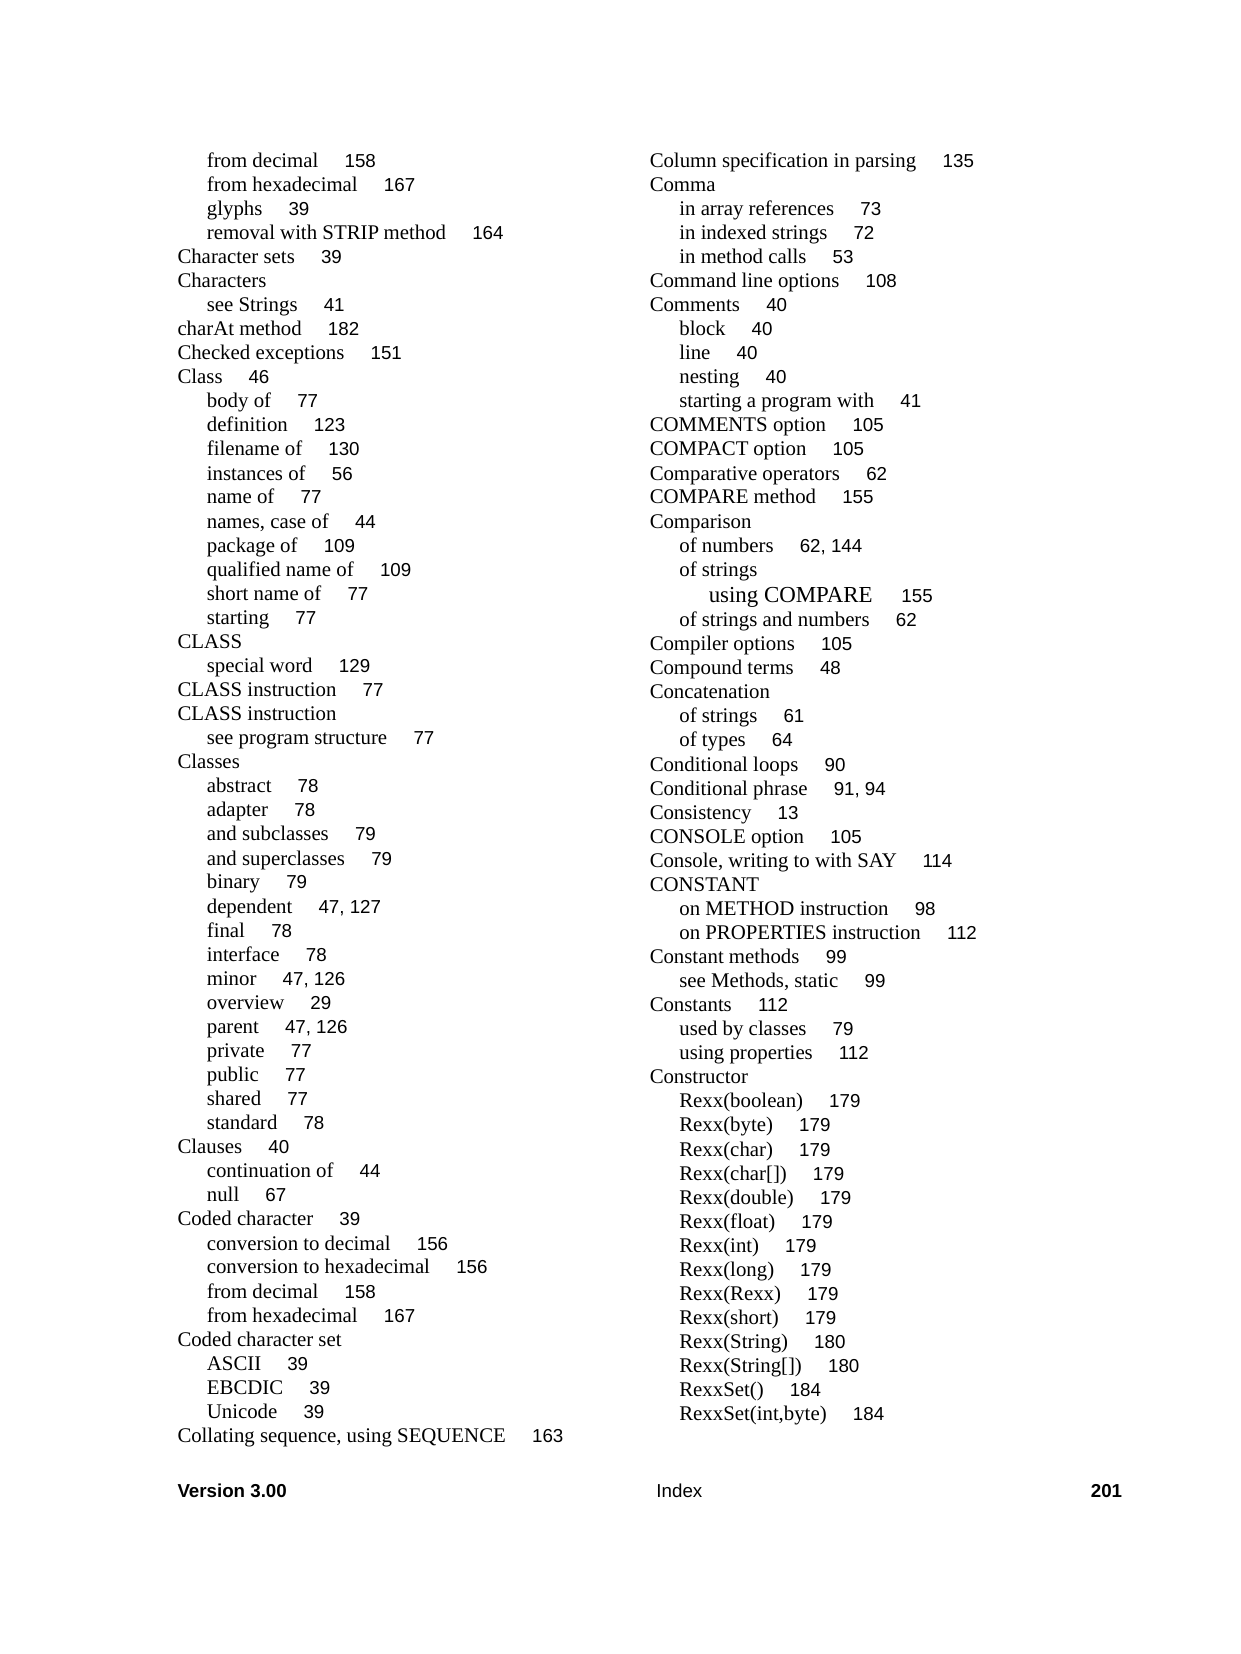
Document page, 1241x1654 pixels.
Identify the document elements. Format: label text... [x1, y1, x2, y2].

text line 40 [679, 340, 1122, 364]
text of strings 61 [679, 703, 1122, 727]
text Classes [177, 749, 649, 773]
text Rexx(int) 179 [679, 1233, 1122, 1257]
text in array references 73 [679, 196, 1122, 220]
text CLASS instruction [177, 701, 649, 725]
text Rexx(short) 179 [679, 1305, 1122, 1329]
text Coded character set [177, 1327, 649, 1351]
text of strings [679, 557, 1122, 581]
text see program structure 77 [207, 725, 649, 749]
text Rexx(long) 179 [679, 1257, 1122, 1281]
text Comma [649, 172, 1122, 196]
text qualified name of 109 [207, 557, 649, 581]
text filename of 130 [207, 436, 649, 460]
text and superclasses 79 [207, 845, 649, 869]
text Coded character 39 [177, 1206, 649, 1230]
text glyphs 39 [207, 196, 649, 220]
text from decimal 158 [207, 1278, 649, 1303]
text CONSOLE option 105 [649, 824, 1122, 848]
text Rexx(double) 179 [679, 1184, 1122, 1209]
text Compound terms 48 [649, 655, 1122, 679]
text instances of 56 [207, 460, 649, 484]
text final 78 [207, 918, 649, 942]
text continuation of 44 [207, 1158, 649, 1182]
text definition 123 [207, 412, 649, 436]
text minor 47, 126 [207, 966, 649, 990]
text Checked exceptions 151 [177, 340, 649, 364]
text from hexadecimal 167 [207, 172, 649, 196]
text EBCDIC 39 [207, 1375, 649, 1399]
text of numbers 62, 144 [679, 533, 1122, 557]
text Character sets 39 [177, 244, 649, 268]
text Concatenation [649, 679, 1122, 703]
text Constructor [649, 1064, 1122, 1088]
text charAt method 182 [177, 316, 649, 340]
text conversion to decimal 156 [207, 1230, 649, 1254]
text dependent 47, 127 [207, 893, 649, 918]
text using properties 112 [679, 1040, 1122, 1064]
text special word 129 [207, 653, 649, 677]
text null 67 [207, 1182, 649, 1206]
text package of 109 [207, 533, 649, 557]
text Rexx(String) 180 [679, 1329, 1122, 1353]
text see Methods, static 99 [679, 968, 1122, 992]
text RexxSet() 184 [679, 1377, 1122, 1401]
text Comparative operators 62 [649, 460, 1122, 484]
text COMPACT option 105 [649, 436, 1122, 460]
text public 77 [207, 1062, 649, 1086]
text shared 77 [207, 1086, 649, 1110]
text short name of 77 [207, 581, 649, 605]
text Console, writing to with SAY 114 [649, 848, 1122, 872]
text starting 77 [207, 605, 649, 629]
text Rexx(String[]) 180 [679, 1353, 1122, 1377]
text using COMPARE 155 [708, 581, 1122, 607]
text in indexed strings 72 [679, 220, 1122, 244]
text Constant methods 99 [649, 944, 1122, 968]
text parent 47, 126 [207, 1014, 649, 1038]
text Rexx(char[]) 179 [679, 1161, 1122, 1184]
text Command line options 108 [649, 268, 1122, 292]
text private 77 [207, 1038, 649, 1062]
text Compiler options 105 [649, 631, 1122, 655]
text Conditional phrase 91, 94 [649, 776, 1122, 799]
text Collating sequence, using SEQUENCE 163 [177, 1423, 649, 1447]
text ASCII 39 [207, 1351, 649, 1375]
text on PROPERTIES instruction 112 [679, 920, 1122, 944]
text CLASS [177, 629, 649, 653]
text Rexx(Rexx) 179 [679, 1281, 1122, 1305]
text Conditional loops 90 [649, 751, 1122, 776]
text overview 29 [207, 990, 649, 1014]
text Comments 40 [649, 292, 1122, 316]
text abstract 78 [207, 773, 649, 797]
text Rexx(byte) 179 [679, 1112, 1122, 1136]
text conversion to hexadecimal 156 [207, 1254, 649, 1278]
text CLASS instruction 77 [177, 677, 649, 701]
text of strings and numbers 62 [679, 607, 1122, 631]
text Consistency 13 [649, 799, 1122, 824]
text starting a program with 41 [679, 388, 1122, 412]
text names, case of 44 [207, 508, 649, 533]
text Column specification in parsing 135 [649, 148, 1122, 172]
text of types 64 [679, 727, 1122, 751]
text Comparison [649, 508, 1122, 533]
text Rexx(float) 179 [679, 1209, 1122, 1233]
text name of 77 [207, 484, 649, 508]
text in method calls 53 [679, 244, 1122, 268]
text on METHOD instruction 98 [679, 896, 1122, 920]
text Constants 112 [649, 992, 1122, 1016]
text used by classes 79 [679, 1016, 1122, 1040]
text RexxSet(int,byte) 184 [679, 1401, 1122, 1425]
text Class 46 [177, 364, 649, 388]
text Rexx(boolean) 179 [679, 1088, 1122, 1112]
text Rexx(char) 179 [679, 1136, 1122, 1161]
text Unicode 39 [207, 1399, 649, 1423]
text standard 78 [207, 1110, 649, 1134]
text from hexadecimal 167 [207, 1303, 649, 1327]
text body of 77 [207, 388, 649, 412]
text see Strings 41 [207, 292, 649, 316]
text removal with STRIP method 164 [207, 220, 649, 244]
text and subclasses 79 [207, 821, 649, 845]
text COMPARE method 155 [649, 484, 1122, 508]
text CONSTANT [649, 872, 1122, 896]
text interface 78 [207, 942, 649, 966]
text nesting 40 [679, 364, 1122, 388]
text adapter 78 [207, 797, 649, 821]
text Clauses 40 [177, 1134, 649, 1158]
text Characters [177, 268, 649, 292]
text binary 79 [207, 869, 649, 893]
text block 40 [679, 316, 1122, 340]
text COMMENTS option 105 [649, 412, 1122, 436]
text from decimal 158 [207, 148, 649, 172]
